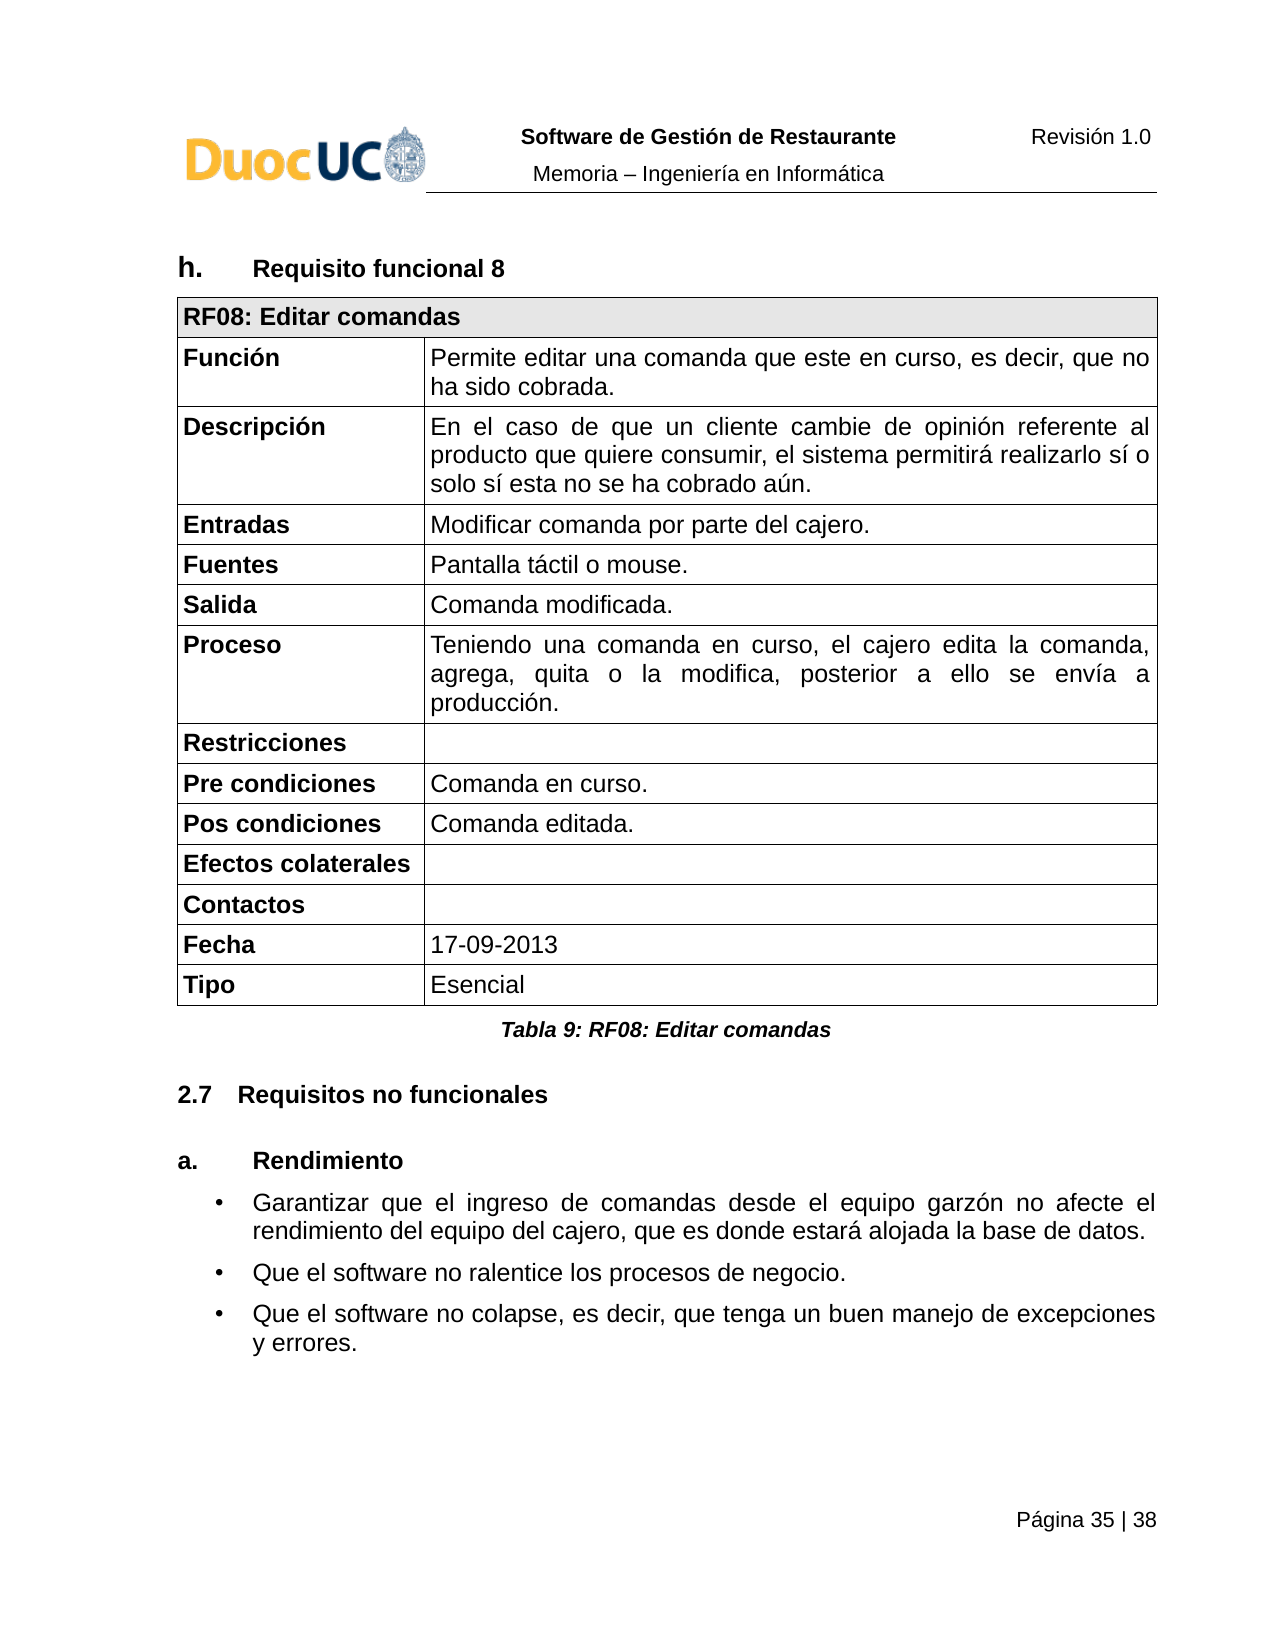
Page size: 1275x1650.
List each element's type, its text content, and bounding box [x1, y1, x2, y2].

picture [182, 123, 426, 187]
table_cell Modificar comanda por parte del cajero. [425, 505, 1157, 544]
table_cell Tipo [178, 965, 424, 1005]
table_cell Restricciones [178, 724, 424, 763]
table_cell Fuentes [178, 545, 424, 584]
subtitle Requisitos no funcionales [177, 1080, 1157, 1109]
table_cell 17-09-2013 [425, 925, 1157, 964]
table_cell Permite editar una comanda que este en curso, es decir, que no ha sido cobrada. [425, 338, 1157, 406]
table_cell Esencial [425, 965, 1157, 1005]
table_cell Teniendo una comanda en curso, el cajero edita la comanda, agrega, quita o la modifica, posterior a ello se envía a producción. [425, 626, 1157, 722]
list Que el software no colapse, es decir, que tenga un buen manejo de excepciones y errores. [215, 1299, 1157, 1357]
text Tabla 9: RF08: Editar comandas [177, 1017, 1157, 1042]
table_cell Pantalla táctil o mouse. [425, 545, 1157, 584]
table_cell Pos condiciones [178, 804, 424, 843]
table_header RF08: Editar comandas [178, 298, 1157, 337]
table_cell Entradas [178, 505, 424, 544]
table_cell Comanda en curso. [425, 764, 1157, 803]
table_cell Efectos colaterales [178, 845, 424, 884]
list Garantizar que el ingreso de comandas desde el equipo garzón no afecte el rendimiento del equipo del cajero, que es donde estará alojada la base de datos. [215, 1187, 1157, 1245]
list Que el software no ralentice los procesos de negocio. [215, 1258, 1157, 1286]
table_cell En el caso de que un cliente cambie de opinión referente al producto que quiere consumir, el sistema permitirá realizarlo sí o solo sí esta no se ha cobrado aún. [425, 407, 1157, 504]
table_cell [425, 724, 1157, 763]
table_cell Fecha [178, 925, 424, 964]
subtitle Requisito funcional 8 [177, 251, 1157, 284]
table_cell Proceso [178, 626, 424, 722]
table_cell [425, 885, 1157, 924]
subtitle Rendimiento [177, 1146, 1157, 1175]
table_cell Descripción [178, 407, 424, 504]
table_cell Función [178, 338, 424, 406]
table_cell Pre condiciones [178, 764, 424, 803]
table_cell Comanda editada. [425, 804, 1157, 843]
table_cell Salida [178, 585, 424, 625]
table_cell [425, 845, 1157, 884]
table_cell Comanda modificada. [425, 585, 1157, 625]
table_cell Contactos [178, 885, 424, 924]
